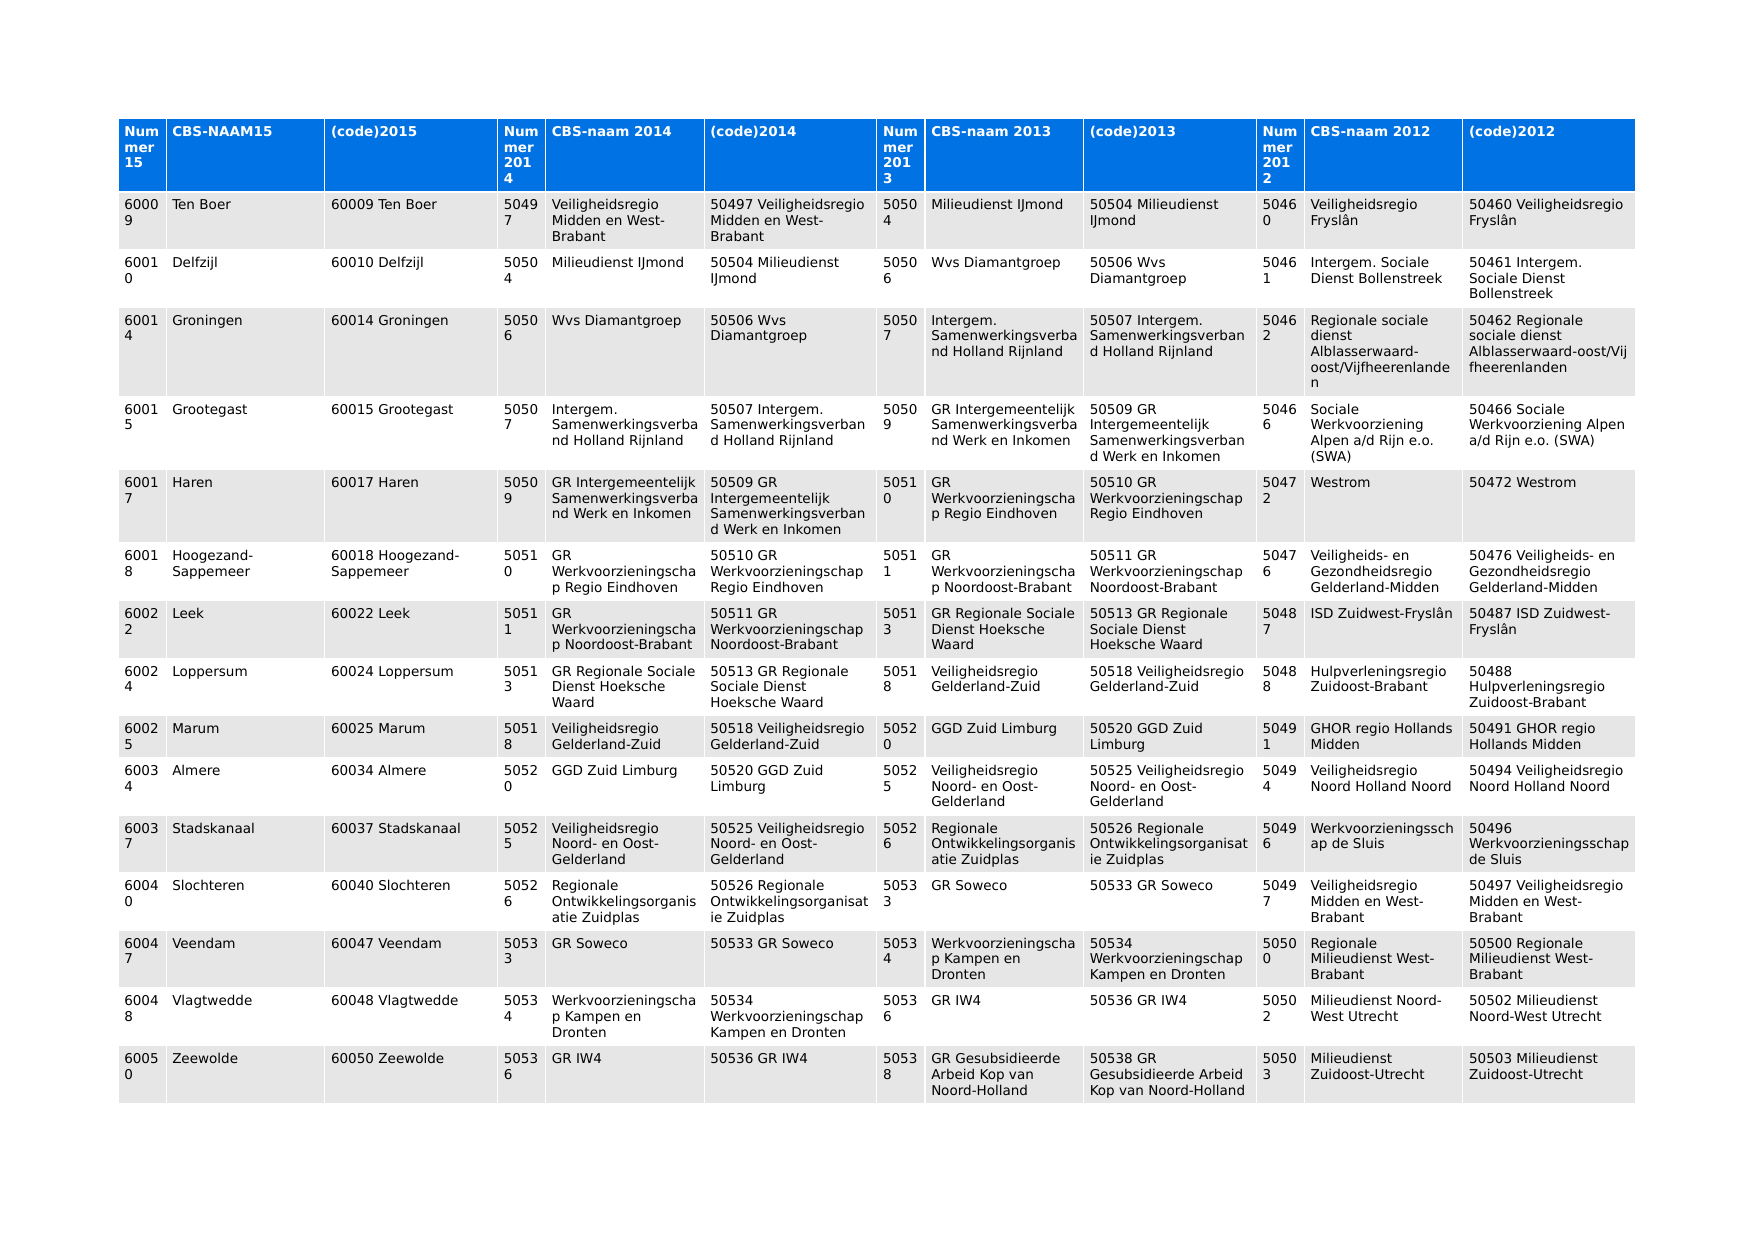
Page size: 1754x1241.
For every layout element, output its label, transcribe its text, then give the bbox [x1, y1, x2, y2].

table_cell 60014 [119, 308, 166, 396]
table_cell 50509 [877, 397, 924, 469]
table_cell 60047 [119, 931, 166, 987]
table_cell 50536 [877, 989, 924, 1045]
table_cell Wvs Diamantgroep [926, 250, 1083, 307]
table_cell 50500 Regionale Milieudienst West-Brabant [1463, 931, 1635, 987]
table_cell 50494 Veiligheidsregio Noord Holland Noord [1463, 758, 1635, 815]
table_cell Milieudienst IJmond [546, 250, 704, 307]
table_cell 50520 [877, 716, 924, 757]
table_cell 50497 Veiligheidsregio Midden en West-Brabant [1463, 873, 1635, 930]
table_cell Werkvoorzieningschap Kampen en Dronten [546, 989, 704, 1045]
table_cell 60018 [119, 544, 166, 600]
table_cell 50510 [498, 544, 545, 600]
table_cell 50538 GR Gesubsidieerde Arbeid Kop van Noord-Holland [1084, 1046, 1256, 1103]
table_cell 50511 GR Werkvoorzieningschap Noordoost-Brabant [1084, 544, 1256, 600]
table_cell Loppersum [167, 659, 324, 715]
table_cell 60015 [119, 397, 166, 469]
table_cell 60025 [119, 716, 166, 757]
table_cell 50504 [877, 193, 924, 249]
table_cell Haren [167, 470, 324, 542]
table_cell 50487 ISD Zuidwest-Fryslân [1463, 601, 1635, 658]
table_cell Slochteren [167, 873, 324, 930]
table_cell Vlagtwedde [167, 989, 324, 1045]
table_cell 50504 Milieudienst IJmond [1084, 193, 1256, 249]
table_cell GR Intergemeentelijk Samenwerkingsverband Werk en Inkomen [546, 470, 704, 542]
table_cell 50513 GR Regionale Sociale Dienst Hoeksche Waard [1084, 601, 1256, 658]
table_cell 50494 [1257, 758, 1304, 815]
table_cell GHOR regio Hollands Midden [1305, 716, 1462, 757]
table_cell 50518 Veiligheidsregio Gelderland-Zuid [705, 716, 876, 757]
table_cell 50497 [1257, 873, 1304, 930]
table_cell Milieudienst IJmond [926, 193, 1083, 249]
table_cell Werkvoorzieningschap Kampen en Dronten [926, 931, 1083, 987]
table_cell 50534 Werkvoorzieningschap Kampen en Dronten [705, 989, 876, 1045]
table_cell 60050 Zeewolde [325, 1046, 497, 1103]
table_cell 50538 [877, 1046, 924, 1103]
table_cell GR Werkvoorzieningschap Noordoost-Brabant [926, 544, 1083, 600]
table_cell 50491 [1257, 716, 1304, 757]
table_cell Delfzijl [167, 250, 324, 307]
table_cell Veiligheidsregio Midden en West-Brabant [546, 193, 704, 249]
table_cell Zeewolde [167, 1046, 324, 1103]
table_cell 50518 [877, 659, 924, 715]
table_cell 60010 Delfzijl [325, 250, 497, 307]
table_cell 50488 Hulpverleningsregio Zuidoost-Brabant [1463, 659, 1635, 715]
table_cell 50500 [1257, 931, 1304, 987]
table_cell 50513 GR Regionale Sociale Dienst Hoeksche Waard [705, 659, 876, 715]
table_cell 50488 [1257, 659, 1304, 715]
table_cell 50526 Regionale Ontwikkelingsorganisatie Zuidplas [1084, 816, 1256, 872]
table_cell Veiligheids- en Gezondheidsregio Gelderland-Midden [1305, 544, 1462, 600]
table_cell 60034 Almere [325, 758, 497, 815]
table_cell GGD Zuid Limburg [546, 758, 704, 815]
table_cell Regionale Milieudienst West-Brabant [1305, 931, 1462, 987]
table_cell 50511 [498, 601, 545, 658]
table_header (code)2015 [325, 119, 497, 191]
table_cell Veiligheidsregio Noord- en Oost-Gelderland [546, 816, 704, 872]
table_cell 50502 [1257, 989, 1304, 1045]
table_cell Wvs Diamantgroep [546, 308, 704, 396]
table_header Nummer 2012 [1257, 119, 1304, 191]
table_cell 60009 [119, 193, 166, 249]
table_cell 50503 [1257, 1046, 1304, 1103]
table_cell 50525 Veiligheidsregio Noord- en Oost-Gelderland [705, 816, 876, 872]
table_cell 50518 [498, 716, 545, 757]
table_cell 50509 [498, 470, 545, 542]
table_cell Regionale Ontwikkelingsorganisatie Zuidplas [926, 816, 1083, 872]
table_cell 50534 [877, 931, 924, 987]
table_cell Veendam [167, 931, 324, 987]
table_cell Veiligheidsregio Noord- en Oost-Gelderland [926, 758, 1083, 815]
table_cell 50533 GR Soweco [705, 931, 876, 987]
table_cell 50526 [498, 873, 545, 930]
table_cell 50466 Sociale Werkvoorziening Alpen a/d Rijn e.o. (SWA) [1463, 397, 1635, 469]
table_cell Marum [167, 716, 324, 757]
table_cell 50510 GR Werkvoorzieningschap Regio Eindhoven [705, 544, 876, 600]
table_cell 60017 [119, 470, 166, 542]
table_cell 50462 Regionale sociale dienst Alblasserwaard-oost/Vijfheerenlanden [1463, 308, 1635, 396]
table_cell 50476 [1257, 544, 1304, 600]
table_cell 50491 GHOR regio Hollands Midden [1463, 716, 1635, 757]
table_cell 50526 Regionale Ontwikkelingsorganisatie Zuidplas [705, 873, 876, 930]
table_header Nummer 15 [119, 119, 166, 191]
table_cell GR Werkvoorzieningschap Regio Eindhoven [546, 544, 704, 600]
table_header (code)2013 [1084, 119, 1256, 191]
table_cell Intergem. Sociale Dienst Bollenstreek [1305, 250, 1462, 307]
table_cell 50507 Intergem. Samenwerkingsverband Holland Rijnland [1084, 308, 1256, 396]
table_cell Leek [167, 601, 324, 658]
table_header (code)2012 [1463, 119, 1635, 191]
table_cell 50507 [877, 308, 924, 396]
table_cell 60024 Loppersum [325, 659, 497, 715]
table_cell 50525 Veiligheidsregio Noord- en Oost-Gelderland [1084, 758, 1256, 815]
table_cell 50504 Milieudienst IJmond [705, 250, 876, 307]
table_cell GR Soweco [546, 931, 704, 987]
table_cell 50460 Veiligheidsregio Fryslân [1463, 193, 1635, 249]
table_cell 60037 Stadskanaal [325, 816, 497, 872]
table_cell Westrom [1305, 470, 1462, 542]
table_cell 50510 GR Werkvoorzieningschap Regio Eindhoven [1084, 470, 1256, 542]
table_header CBS-naam 2014 [546, 119, 704, 191]
table_cell 50520 GGD Zuid Limburg [705, 758, 876, 815]
table_cell 50533 GR Soweco [1084, 873, 1256, 930]
table_cell 50466 [1257, 397, 1304, 469]
table_cell Veiligheidsregio Gelderland-Zuid [926, 659, 1083, 715]
table_cell GR Gesubsidieerde Arbeid Kop van Noord-Holland [926, 1046, 1083, 1103]
table_cell 50462 [1257, 308, 1304, 396]
table_cell 60040 [119, 873, 166, 930]
table_cell GR Werkvoorzieningschap Noordoost-Brabant [546, 601, 704, 658]
table_cell GGD Zuid Limburg [926, 716, 1083, 757]
table_cell 60037 [119, 816, 166, 872]
table_header CBS-naam 2013 [926, 119, 1083, 191]
table_cell 50509 GR Intergemeentelijk Samenwerkingsverband Werk en Inkomen [705, 470, 876, 542]
table_cell 50536 [498, 1046, 545, 1103]
table_cell GR IW4 [926, 989, 1083, 1045]
table_header CBS-naam 2012 [1305, 119, 1462, 191]
table_cell 60025 Marum [325, 716, 497, 757]
table_cell 60048 Vlagtwedde [325, 989, 497, 1045]
table_cell 50526 [877, 816, 924, 872]
table_cell 50496 Werkvoorzieningsschap de Sluis [1463, 816, 1635, 872]
table_cell 60022 Leek [325, 601, 497, 658]
table_cell 50502 Milieudienst Noord-West Utrecht [1463, 989, 1635, 1045]
table_cell 50520 GGD Zuid Limburg [1084, 716, 1256, 757]
table_cell 50534 [498, 989, 545, 1045]
table_cell GR Werkvoorzieningschap Regio Eindhoven [926, 470, 1083, 542]
table_cell 60040 Slochteren [325, 873, 497, 930]
table_cell Intergem. Samenwerkingsverband Holland Rijnland [926, 308, 1083, 396]
table_header CBS-NAAM15 [167, 119, 324, 191]
table_cell GR Intergemeentelijk Samenwerkingsverband Werk en Inkomen [926, 397, 1083, 469]
table_cell 60047 Veendam [325, 931, 497, 987]
table_cell Veiligheidsregio Gelderland-Zuid [546, 716, 704, 757]
table_cell 50507 [498, 397, 545, 469]
table_cell 50509 GR Intergemeentelijk Samenwerkingsverband Werk en Inkomen [1084, 397, 1256, 469]
table_cell 50506 Wvs Diamantgroep [1084, 250, 1256, 307]
table_cell Sociale Werkvoorziening Alpen a/d Rijn e.o. (SWA) [1305, 397, 1462, 469]
table_header Nummer 2013 [877, 119, 924, 191]
table_cell GR Regionale Sociale Dienst Hoeksche Waard [926, 601, 1083, 658]
table_cell Veiligheidsregio Noord Holland Noord [1305, 758, 1462, 815]
table_cell 50506 [498, 308, 545, 396]
table_cell 50513 [498, 659, 545, 715]
table_cell Stadskanaal [167, 816, 324, 872]
table_cell Groningen [167, 308, 324, 396]
table_cell 60010 [119, 250, 166, 307]
table_cell Regionale sociale dienst Alblasserwaard-oost/Vijfheerenlanden [1305, 308, 1462, 396]
table_cell 50497 [498, 193, 545, 249]
table_cell 50511 [877, 544, 924, 600]
table_cell 60050 [119, 1046, 166, 1103]
table_header (code)2014 [705, 119, 876, 191]
table_cell 50503 Milieudienst Zuidoost-Utrecht [1463, 1046, 1635, 1103]
table_cell Veiligheidsregio Fryslân [1305, 193, 1462, 249]
table_cell 60024 [119, 659, 166, 715]
table_cell 60022 [119, 601, 166, 658]
table_cell 50536 GR IW4 [1084, 989, 1256, 1045]
table_cell 50504 [498, 250, 545, 307]
table_cell Intergem. Samenwerkingsverband Holland Rijnland [546, 397, 704, 469]
table_cell 50461 Intergem. Sociale Dienst Bollenstreek [1463, 250, 1635, 307]
table_header Nummer 2014 [498, 119, 545, 191]
table_cell 50476 Veiligheids- en Gezondheidsregio Gelderland-Midden [1463, 544, 1635, 600]
table_cell 50525 [877, 758, 924, 815]
table_cell Hoogezand-Sappemeer [167, 544, 324, 600]
table_cell 50533 [498, 931, 545, 987]
table_cell 60048 [119, 989, 166, 1045]
table_cell Ten Boer [167, 193, 324, 249]
table_cell Regionale Ontwikkelingsorganisatie Zuidplas [546, 873, 704, 930]
table_cell 50507 Intergem. Samenwerkingsverband Holland Rijnland [705, 397, 876, 469]
table_cell 50513 [877, 601, 924, 658]
table_cell Hulpverleningsregio Zuidoost-Brabant [1305, 659, 1462, 715]
table_cell 60015 Grootegast [325, 397, 497, 469]
table_cell 50487 [1257, 601, 1304, 658]
table_cell 50506 [877, 250, 924, 307]
table_cell 50534 Werkvoorzieningschap Kampen en Dronten [1084, 931, 1256, 987]
table_cell 60014 Groningen [325, 308, 497, 396]
table_cell 60034 [119, 758, 166, 815]
table_cell Almere [167, 758, 324, 815]
table_cell 50511 GR Werkvoorzieningschap Noordoost-Brabant [705, 601, 876, 658]
table_cell 50472 [1257, 470, 1304, 542]
table_cell 60018 Hoogezand-Sappemeer [325, 544, 497, 600]
table_cell GR IW4 [546, 1046, 704, 1103]
table_cell Werkvoorzieningsschap de Sluis [1305, 816, 1462, 872]
table_cell 50496 [1257, 816, 1304, 872]
table_cell GR Regionale Sociale Dienst Hoeksche Waard [546, 659, 704, 715]
table_cell GR Soweco [926, 873, 1083, 930]
table_cell 50518 Veiligheidsregio Gelderland-Zuid [1084, 659, 1256, 715]
table_cell ISD Zuidwest-Fryslân [1305, 601, 1462, 658]
table_cell 50536 GR IW4 [705, 1046, 876, 1103]
table_cell 60009 Ten Boer [325, 193, 497, 249]
table_cell 50506 Wvs Diamantgroep [705, 308, 876, 396]
table_cell 50461 [1257, 250, 1304, 307]
table_cell Veiligheidsregio Midden en West-Brabant [1305, 873, 1462, 930]
table_cell 50510 [877, 470, 924, 542]
table_cell 50497 Veiligheidsregio Midden en West-Brabant [705, 193, 876, 249]
table_cell Milieudienst Zuidoost-Utrecht [1305, 1046, 1462, 1103]
table_cell 50520 [498, 758, 545, 815]
table_cell 50525 [498, 816, 545, 872]
table_cell 50533 [877, 873, 924, 930]
table_cell Milieudienst Noord-West Utrecht [1305, 989, 1462, 1045]
table_cell Grootegast [167, 397, 324, 469]
table_cell 50460 [1257, 193, 1304, 249]
table_cell 60017 Haren [325, 470, 497, 542]
table_cell 50472 Westrom [1463, 470, 1635, 542]
